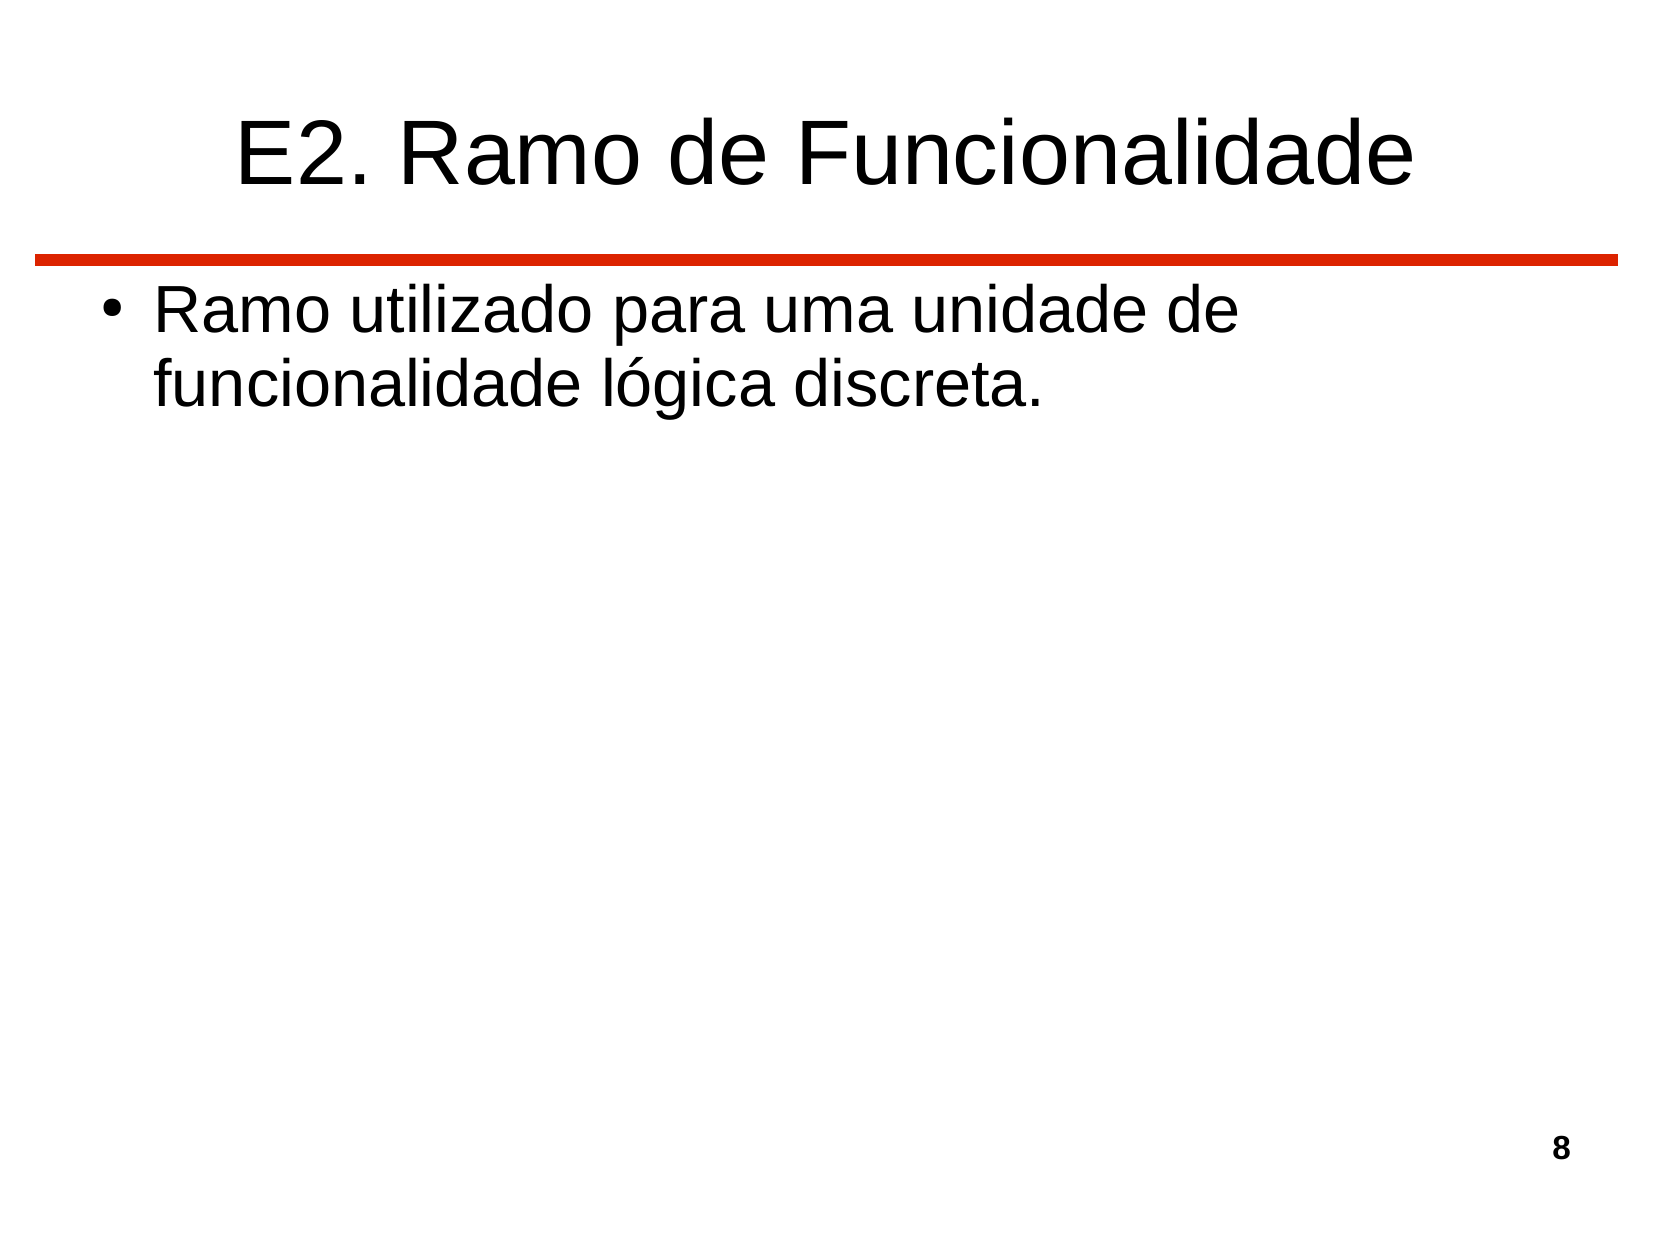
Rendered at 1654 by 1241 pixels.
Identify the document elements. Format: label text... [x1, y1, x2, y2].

title E2. Ramo de Funcionalidade [82, 49, 1571, 257]
list Ramo utilizado para uma unidade de funcionalidade lógica discreta. [82, 271, 1571, 991]
